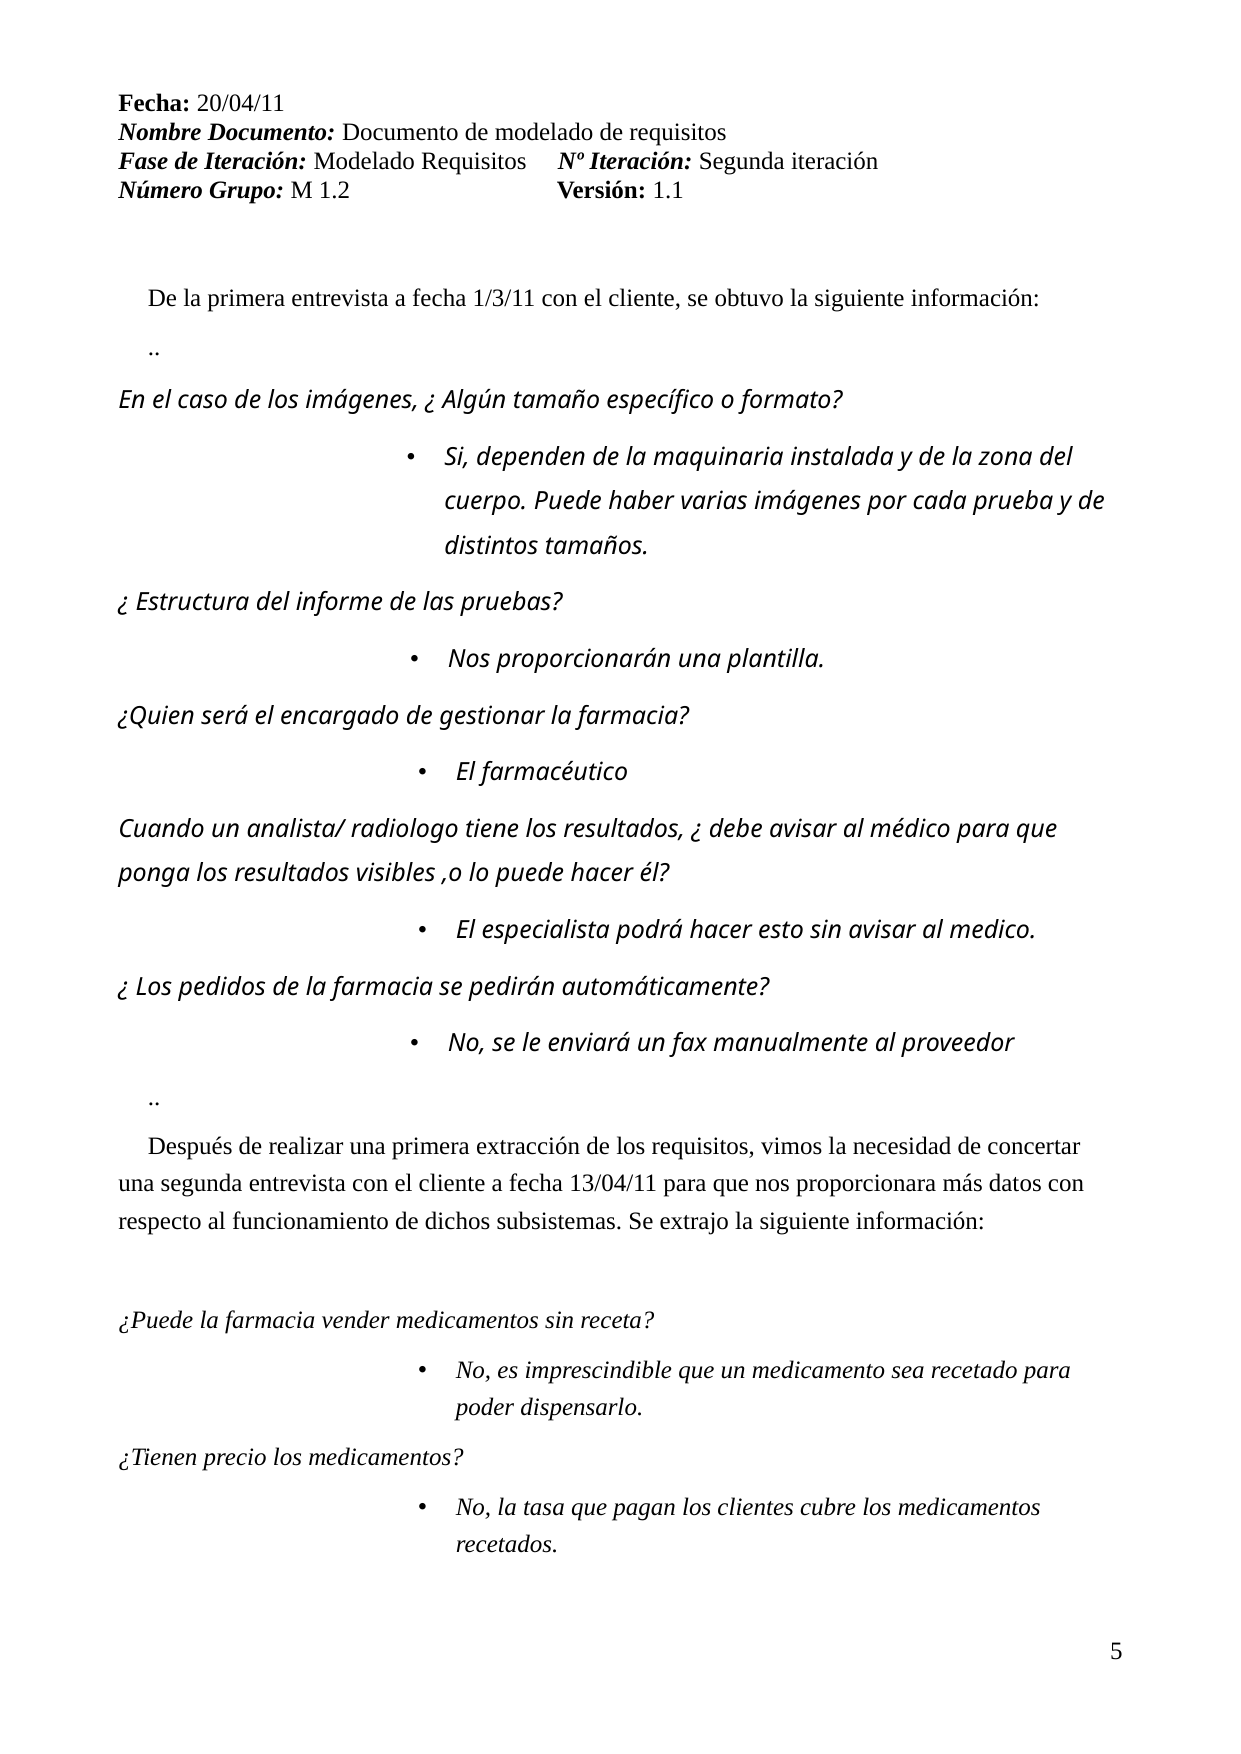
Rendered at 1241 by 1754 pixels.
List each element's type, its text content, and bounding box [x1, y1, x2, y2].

list Nos proporcionarán una plantilla. [410, 641, 1122, 675]
list El farmacéutico [418, 754, 1122, 788]
list El especialista podrá hacer esto sin avisar al medico. [418, 912, 1122, 946]
text En el caso de los imágenes, ¿ Algún tamaño específico o formato? [118, 382, 1122, 416]
text De la primera entrevista a fecha 1/3/11 con el cliente, se obtuvo la siguiente información: [118, 283, 1122, 311]
text ¿Tienen precio los medicamentos? [118, 1442, 1122, 1471]
list No, la tasa que pagan los clientes cubre los medicamentos recetados. [418, 1492, 1122, 1558]
list No, se le enviará un fax manualmente al proveedor [410, 1025, 1122, 1059]
text Después de realizar una primera extracción de los requisitos, vimos la necesidad de concertar una segunda entrevista con el cliente a fecha 13/04/11 para que nos proporcionara más datos con respecto al funcionamiento de dichos subsistemas. Se extrajo la siguiente información: [118, 1131, 1122, 1234]
text ¿ Los pedidos de la farmacia se pedirán automáticamente? [118, 968, 1122, 1002]
text ¿Puede la farmacia vender medicamentos sin receta? [118, 1305, 1122, 1334]
list Cuando un analista/ radiologo tiene los resultados, ¿ debe avisar al médico para que ponga los resultados visibles ,o lo puede hacer él? [118, 811, 1122, 889]
text ¿Quien será el encargado de gestionar la farmacia? [118, 697, 1122, 731]
text .. [118, 332, 1122, 361]
list No, es imprescindible que un medicamento sea recetado para poder dispensarlo. [418, 1355, 1122, 1421]
text ¿ Estructura del informe de las pruebas? [118, 584, 1122, 618]
list Si, dependen de la maquinaria instalada y de la zona del cuerpo. Puede haber varias imágenes por cada prueba y de distintos tamaños. [407, 439, 1122, 561]
text .. [118, 1082, 1122, 1110]
